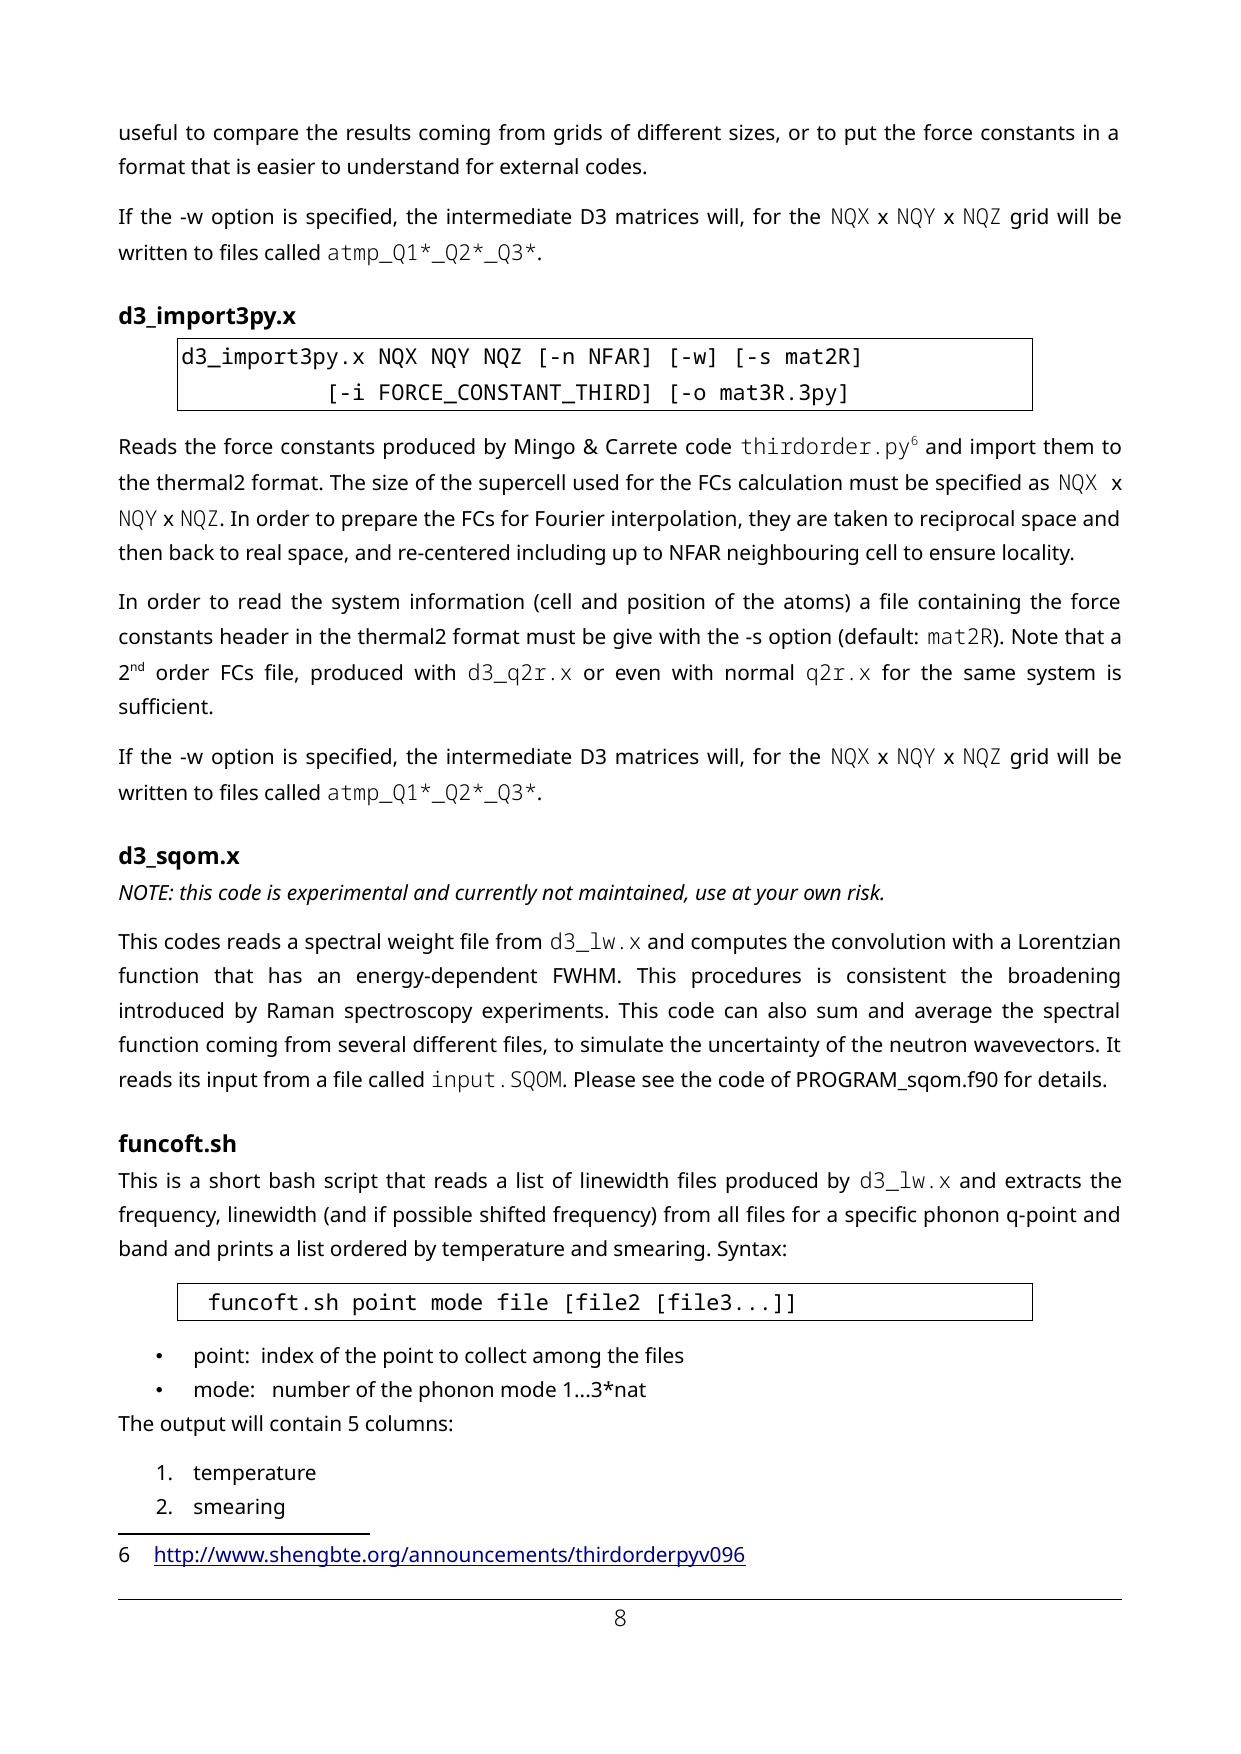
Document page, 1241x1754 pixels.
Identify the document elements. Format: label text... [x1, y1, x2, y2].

text funcoft.sh point mode file [file2 [file3...]] [178, 1284, 1032, 1320]
subtitle d3_sqom.x [118, 839, 1122, 871]
text http://www.shengbte.org/announcements/thirdorderpyv096 [118, 1541, 1122, 1569]
text Reads the force constants produced by Mingo & Carrete code thirdorder.py and import them to the thermal2 format. The size of the supercell used for the FCs calculation must be specified as NQX x NQY x NQZ. In order to prepare the FCs for Fourier interpolation, they are taken to reciprocal space and then back to real space, and re-centered including up to NFAR neighbouring cell to ensure locality. [118, 431, 1122, 567]
text This is a short bash script that reads a list of linewidth files produced by d3_lw.x and extracts the frequency, linewidth (and if possible shifted frequency) from all files for a specific phonon q-point and band and prints a list ordered by temperature and smearing. Syntax: [118, 1165, 1122, 1263]
text If the -w option is specified, the intermediate D3 matrices will, for the NQX x NQY x NQZ grid will be written to files called atmp_Q1*_Q2*_Q3*. [118, 741, 1122, 807]
text useful to compare the results coming from grids of different sizes, or to put the force constants in a format that is easier to understand for external codes. [118, 118, 1122, 181]
subtitle funcoft.sh [118, 1127, 1122, 1159]
text The output will contain 5 columns: [118, 1409, 1122, 1438]
list point: index of the point to collect among the files [156, 1341, 1122, 1370]
text This codes reads a spectral weight file from d3_lw.x and computes the convolution with a Lorentzian function that has an energy-dependent FWHM. This procedures is consistent the broadening introduced by Raman spectroscopy experiments. This code can also sum and average the spectral function coming from several different files, to simulate the uncertainty of the neutron wavevectors. It reads its input from a file called input.SQOM. Please see the code of PROGRAM_sqom.f90 for details. [118, 926, 1122, 1094]
text d3_import3py.x NQX NQY NQZ [-n NFAR] [-w] [-s mat2R] [-i FORCE_CONSTANT_THIRD] [-o mat3R.3py] [178, 339, 1032, 410]
subtitle d3_import3py.x [118, 299, 1122, 331]
list smearing [156, 1492, 1122, 1521]
list temperature [156, 1458, 1122, 1487]
text If the -w option is specified, the intermediate D3 matrices will, for the NQX x NQY x NQZ grid will be written to files called atmp_Q1*_Q2*_Q3*. [118, 201, 1122, 266]
text NOTE: this code is experimental and currently not maintained, use at your own risk. [118, 878, 1122, 906]
text In order to read the system information (cell and position of the atoms) a file containing the force constants header in the thermal2 format must be give with the -s option (default: mat2R). Note that a 2nd order FCs file, produced with d3_q2r.x or even with normal q2r.x for the same system is sufficient. [118, 587, 1122, 721]
list mode: number of the phonon mode 1...3*nat [156, 1375, 1122, 1404]
